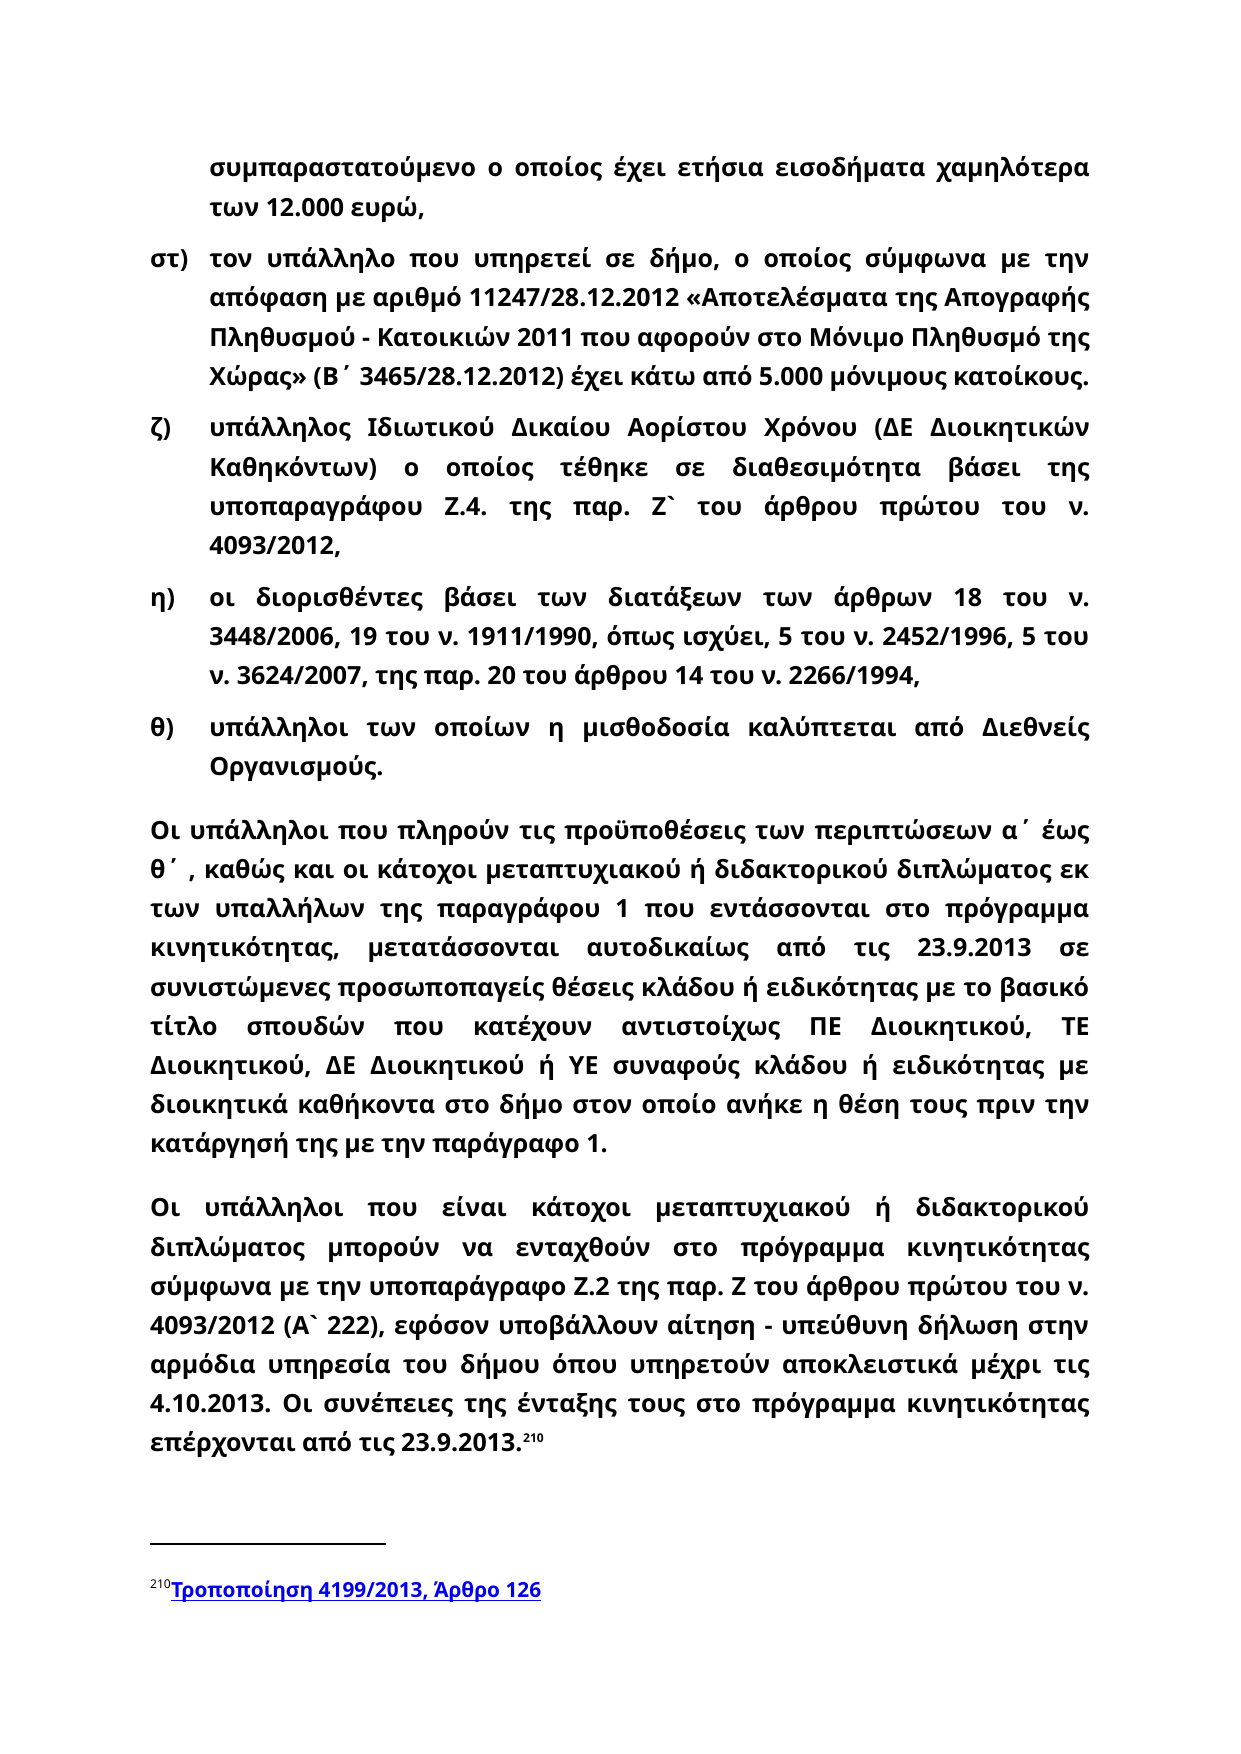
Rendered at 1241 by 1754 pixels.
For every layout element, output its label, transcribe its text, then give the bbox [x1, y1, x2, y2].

list θ) υπάλληλοι των οποίων η μισθοδοσία καλύπτεται από Διεθνείς Οργανισμούς. [150, 709, 1090, 782]
list ζ) υπάλληλος Ιδιωτικού Δικαίου Αορίστου Χρόνου (ΔΕ Διοικητικών Καθηκόντων) ο οποίος τέθηκε σε διαθεσιμότητα βάσει της υποπαραγράφου Ζ.4. της παρ. Ζ` του άρθρου πρώτου του ν. 4093/2012, [150, 410, 1090, 562]
list η) οι διορισθέντες βάσει των διατάξεων των άρθρων 18 του ν. 3448/2006, 19 του ν. 1911/1990, όπως ισχύει, 5 του ν. 2452/1996, 5 του ν. 3624/2007, της παρ. 20 του άρθρου 14 του ν. 2266/1994, [150, 579, 1090, 692]
list συμπαραστατούμενο ο οποίος έχει ετήσια εισοδήματα χαμηλότερα των 12.000 ευρώ, [150, 150, 1090, 223]
text Οι υπάλληλοι που είναι κάτοχοι μεταπτυχιακού ή διδακτορικού διπλώματος μπορούν να ενταχθούν στο πρόγραμμα κινητικότητας σύμφωνα με την υποπαράγραφο Ζ.2 της παρ. Ζ του άρθρου πρώτου του ν. 4093/2012 (Α` 222), εφόσον υποβάλλουν αίτηση - υπεύθυνη δήλωση στην αρμόδια υπηρεσία του δήμου όπου υπηρετούν αποκλειστικά μέχρι τις 4.10.2013. Οι συνέπειες της ένταξης τους στο πρόγραμμα κινητικότητας επέρχονται από τις 23.9.2013. [150, 1190, 1090, 1459]
list στ) τον υπάλληλο που υπηρετεί σε δήμο, ο οποίος σύμφωνα με την απόφαση με αριθμό 11247/28.12.2012 «Αποτελέσματα της Απογραφής Πληθυσμού - Κατοικιών 2011 που αφορούν στο Μόνιμο Πληθυσμό της Χώρας» (Β΄ 3465/28.12.2012) έχει κάτω από 5.000 μόνιμους κατοίκους. [150, 241, 1090, 392]
text Οι υπάλληλοι που πληρούν τις προϋποθέσεις των περιπτώσεων α΄ έως θ΄ , καθώς και οι κάτοχοι μεταπτυχιακού ή διδακτορικού διπλώματος εκ των υπαλλήλων της παραγράφου 1 που εντάσσονται στο πρόγραμμα κινητικότητας, μετατάσσονται αυτοδικαίως από τις 23.9.2013 σε συνιστώμενες προσωποπαγείς θέσεις κλάδου ή ειδικότητας με το βασικό τίτλο σπουδών που κατέχουν αντιστοίχως ΠΕ Διοικητικού, ΤΕ Διοικητικού, ΔΕ Διοικητικού ή ΥΕ συναφούς κλάδου ή ειδικότητας με διοικητικά καθήκοντα στο δήμο στον οποίο ανήκε η θέση τους πριν την κατάργησή της με την παράγραφο 1. [150, 812, 1090, 1160]
text Τροποποίηση 4199/2013, Άρθρο 126 [150, 1576, 1090, 1604]
